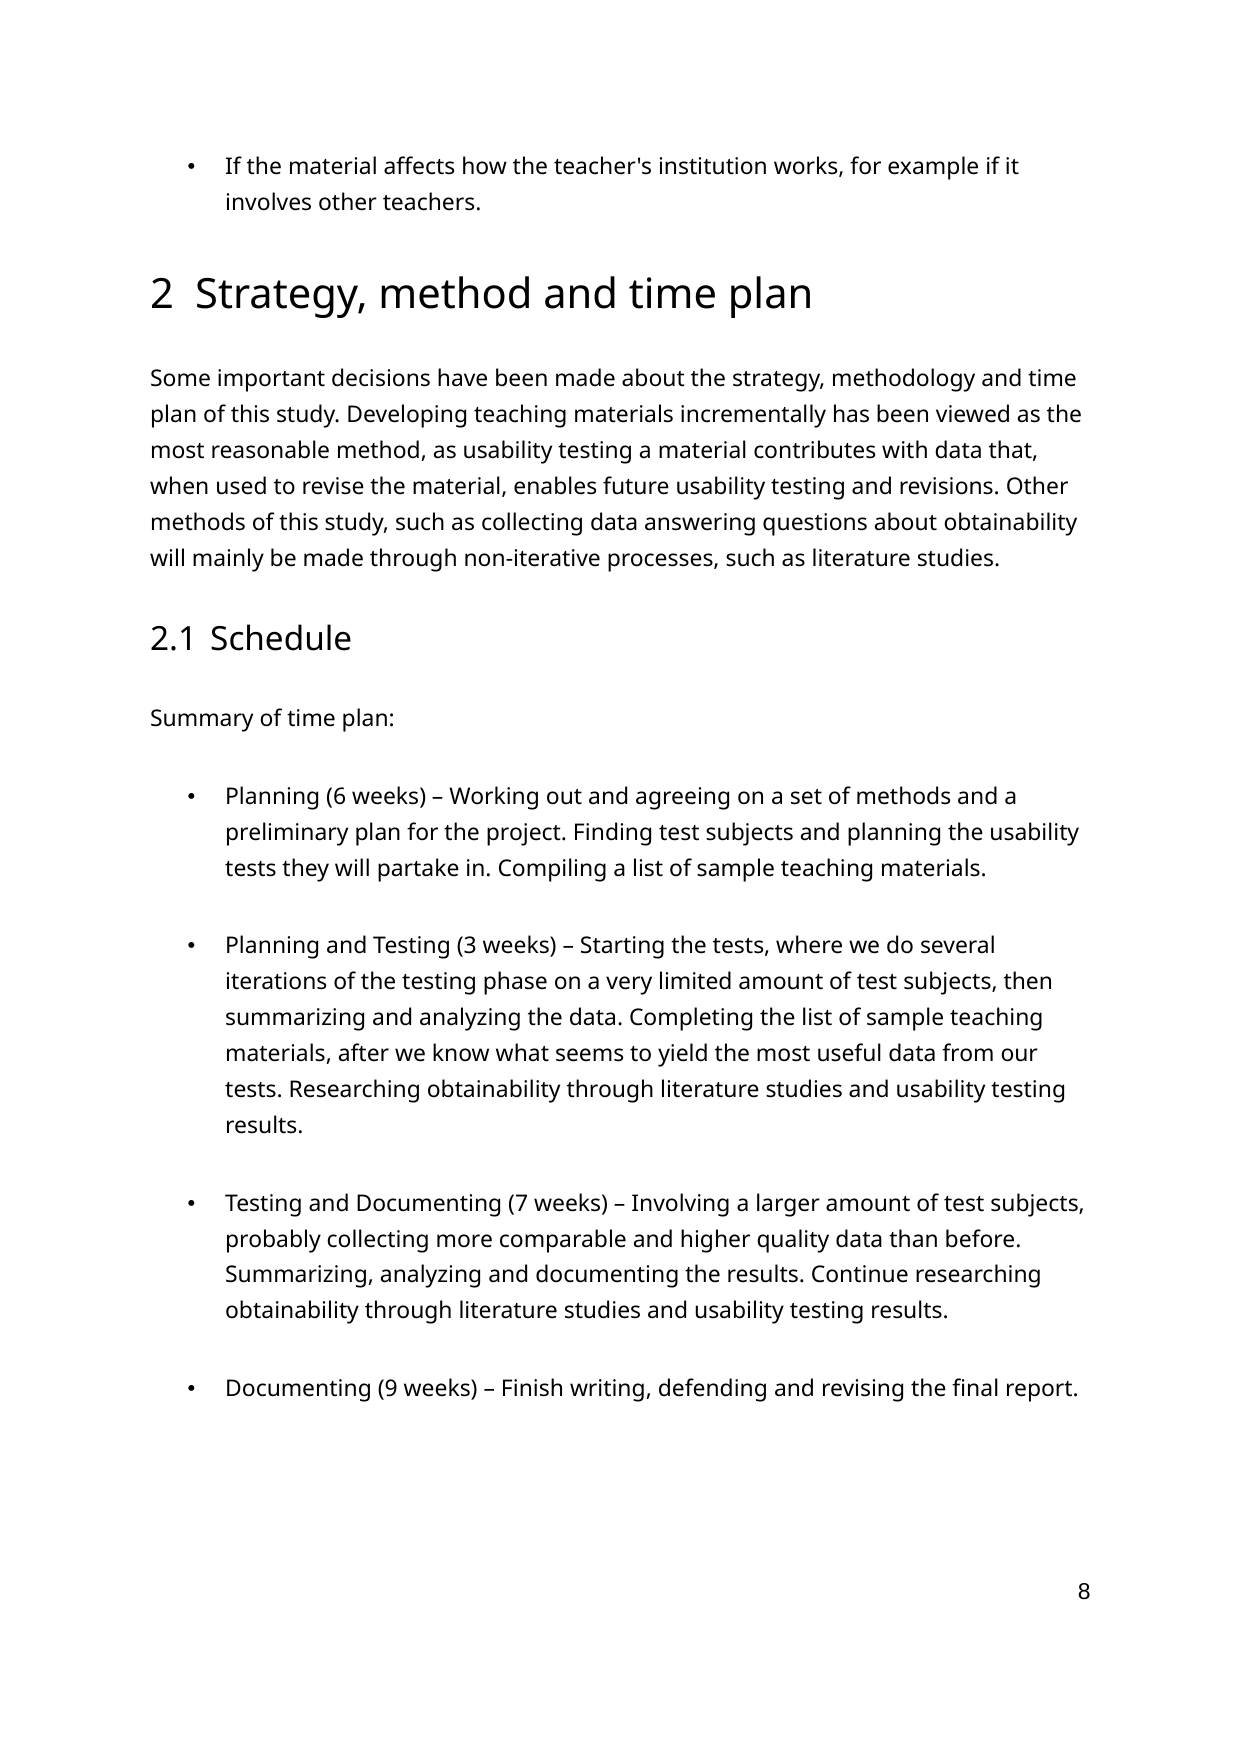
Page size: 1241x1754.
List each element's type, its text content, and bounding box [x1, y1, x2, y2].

list Planning and Testing (3 weeks) – Starting the tests, where we do several iterations of the testing phase on a very limited amount of test subjects, then summarizing and analyzing the data. Completing the list of sample teaching materials, after we know what seems to yield the most useful data from our tests. Researching obtainability through literature studies and usability testing results. [187, 929, 1090, 1140]
subtitle Schedule [150, 615, 1090, 661]
subtitle Strategy, method and time plan [150, 263, 1090, 320]
list Testing and Documenting (7 weeks) – Involving a larger amount of test subjects, probably collecting more comparable and higher quality data than before. Summarizing, analyzing and documenting the results. Continue researching obtainability through literature studies and usability testing results. [187, 1187, 1090, 1326]
list If the material affects how the teacher's institution works, for example if it involves other teachers. [187, 150, 1090, 217]
list Planning (6 weeks) – Working out and agreeing on a set of methods and a preliminary plan for the project. Finding test subjects and planning the usability tests they will partake in. Compiling a list of sample teaching materials. [187, 780, 1090, 883]
text Some important decisions have been made about the strategy, methodology and time plan of this study. Developing teaching materials incrementally has been viewed as the most reasonable method, as usability testing a material contributes with data that, when used to revise the material, enables future usability testing and revisions. Other methods of this study, such as collecting data answering questions about obtainability will mainly be made through non-iterative processes, such as literature studies. [150, 362, 1090, 573]
list Documenting (9 weeks) – Finish writing, defending and revising the final report. [187, 1372, 1090, 1403]
text Summary of time plan: [150, 702, 1090, 733]
